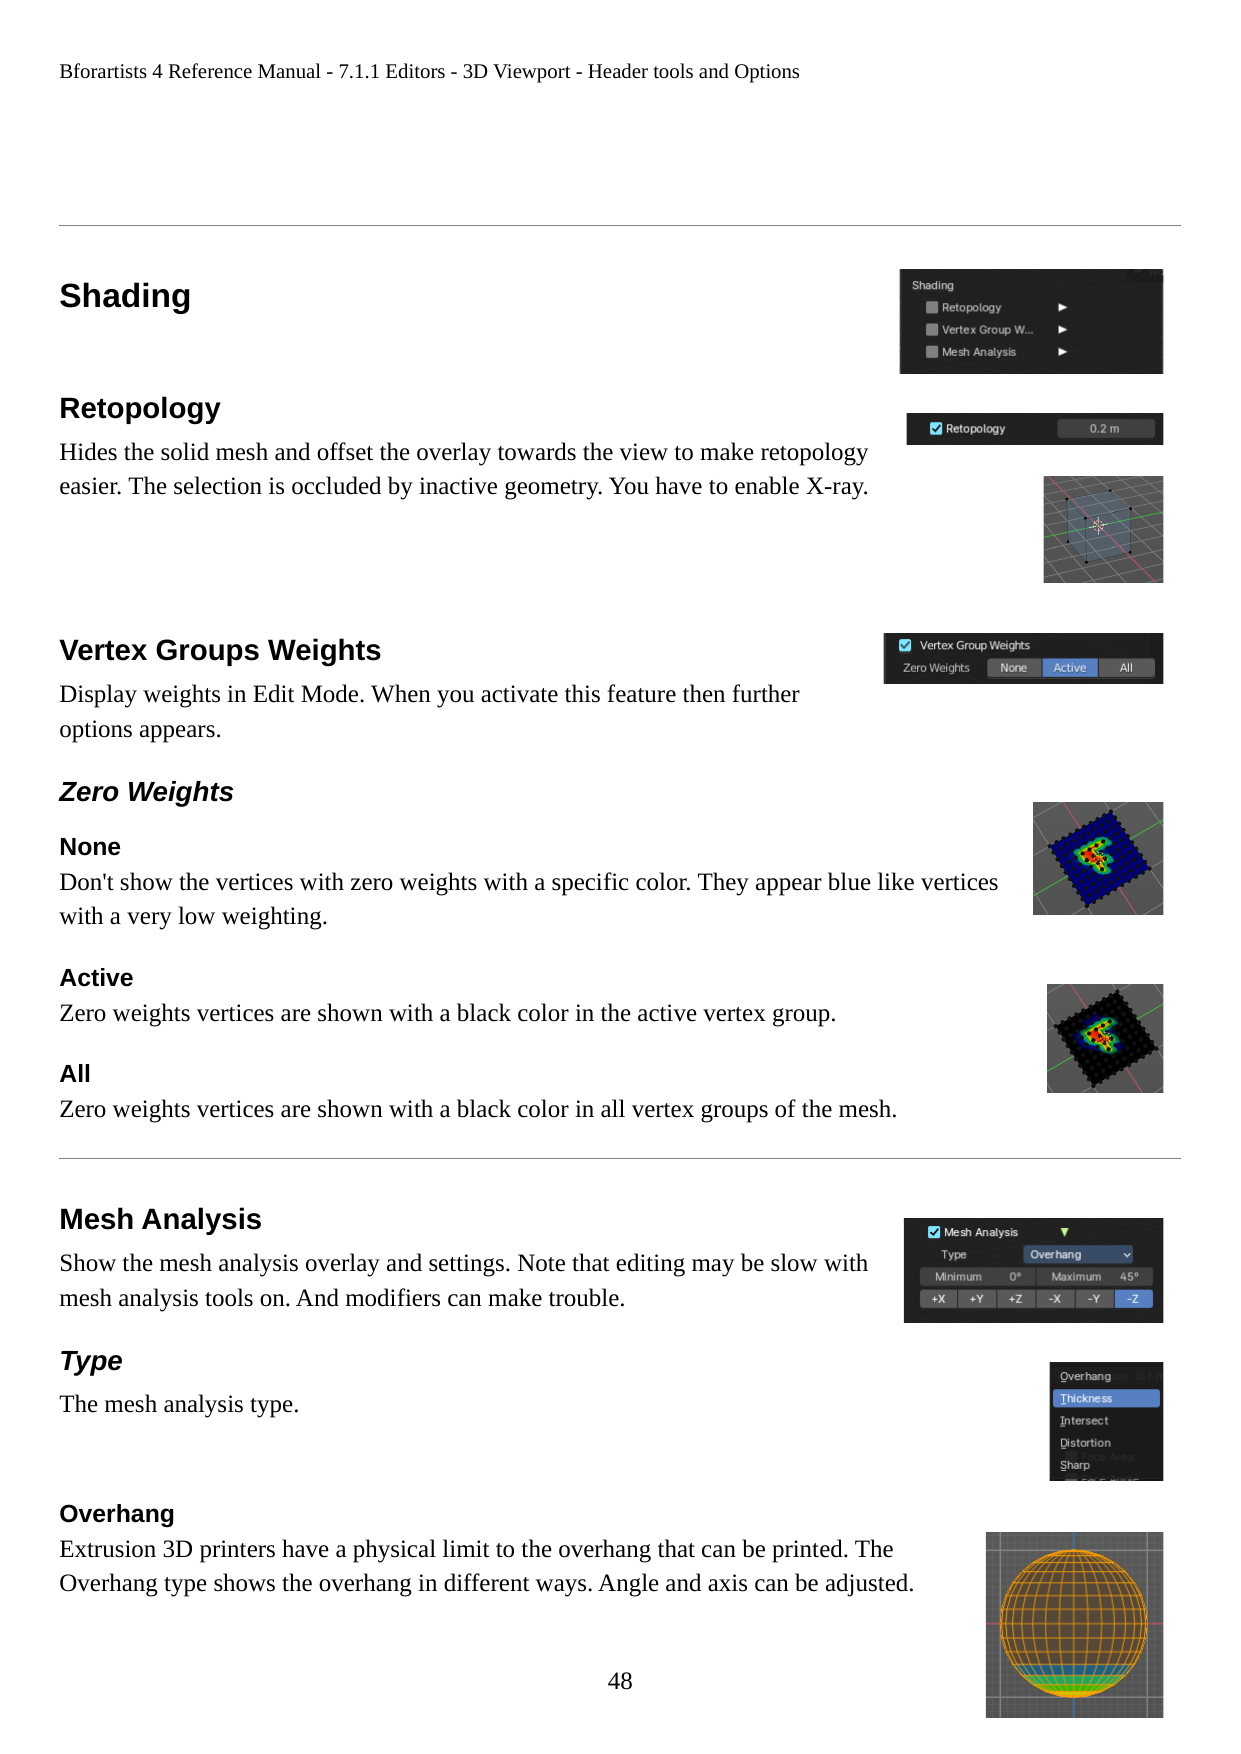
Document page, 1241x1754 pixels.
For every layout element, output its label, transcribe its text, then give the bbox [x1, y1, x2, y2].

picture [883, 633, 1164, 684]
picture [903, 1218, 1164, 1323]
text The mesh analysis type. [59, 1389, 1049, 1417]
picture [985, 1532, 1164, 1718]
text [1164, 1389, 1181, 1417]
subtitle All [59, 1059, 1047, 1088]
subtitle Zero Weights [59, 775, 1181, 807]
text Don't show the vertices with zero weights with a specific color. They appear blue like vertices with a very low weighting. [59, 867, 1181, 930]
text Zero weights vertices are shown with a black color in the active vertex group. [59, 998, 1047, 1027]
text Extrusion 3D printers have a physical limit to the overhang that can be printed. The Overhang type shows the overhang in different ways. Angle and axis can be adjusted. [59, 1534, 985, 1597]
picture [899, 269, 1164, 374]
text Zero weights vertices are shown with a black color in all vertex groups of the mesh. [59, 1094, 1181, 1123]
subtitle Vertex Groups Weights [59, 633, 883, 667]
subtitle Shading [59, 276, 899, 314]
text Hides the solid mesh and offset the overlay towards the view to make retopology easier. The selection is occluded by inactive geometry. You have to enable X-ray. [59, 437, 1181, 500]
picture [1049, 1362, 1164, 1481]
subtitle [1164, 832, 1181, 861]
text Display weights in Edit Mode. When you activate this feature then further options appears. [59, 679, 1181, 742]
subtitle Type [59, 1344, 1181, 1376]
picture [1043, 476, 1164, 583]
text Show the mesh analysis overlay and settings. Note that editing may be slow with mesh analysis tools on. And modifiers can make trouble. [59, 1248, 903, 1311]
subtitle Retopology [59, 391, 1181, 424]
subtitle Overhang [59, 1499, 1181, 1528]
subtitle [1164, 276, 1181, 314]
subtitle None [59, 832, 1033, 861]
picture [1033, 802, 1164, 915]
picture [906, 413, 1164, 445]
subtitle [1164, 633, 1181, 667]
subtitle Active [59, 963, 1181, 992]
picture [1047, 984, 1164, 1093]
subtitle Mesh Analysis [59, 1202, 1181, 1236]
subtitle [1164, 1059, 1181, 1088]
